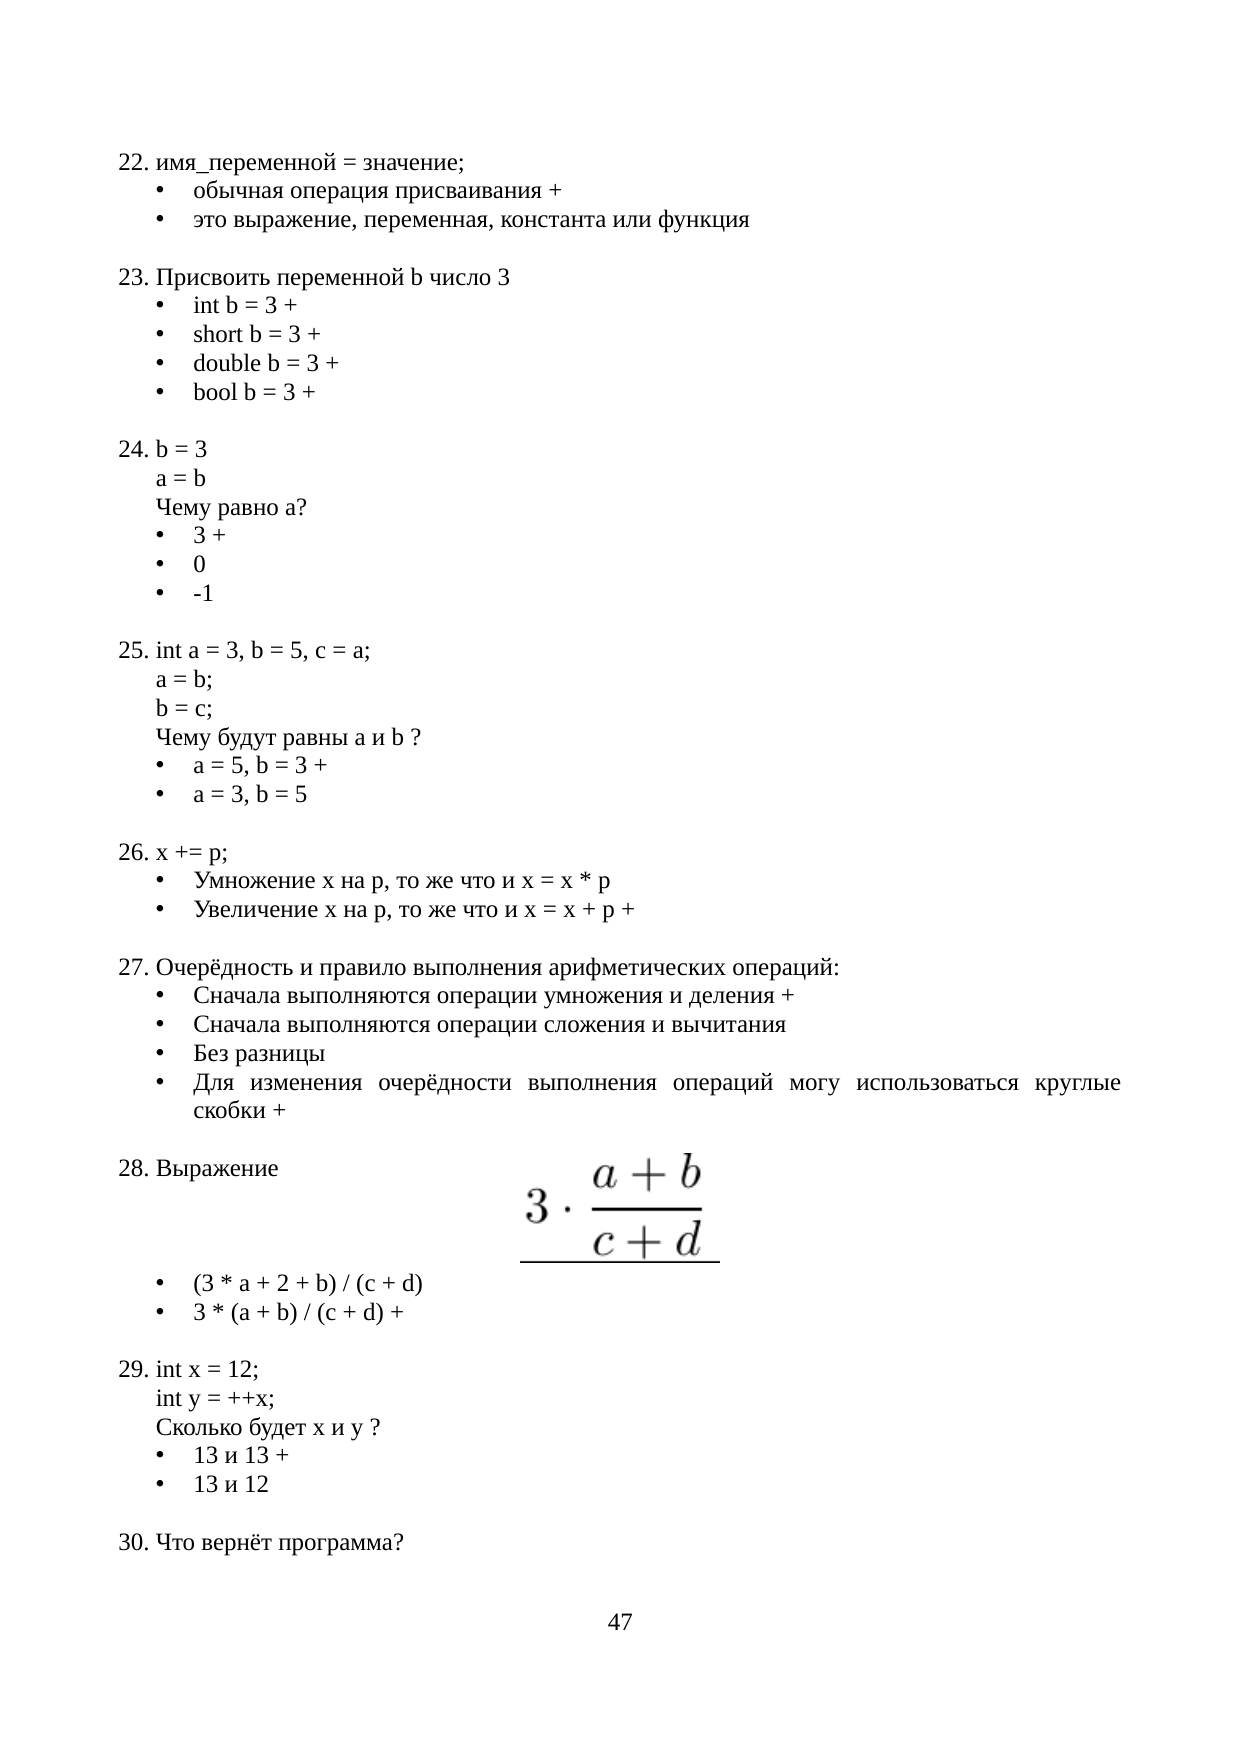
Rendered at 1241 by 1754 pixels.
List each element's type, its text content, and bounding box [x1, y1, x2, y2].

text a = b [118, 463, 1122, 492]
text a = b; [118, 664, 1122, 693]
text [720, 1153, 1122, 1182]
list double b = 3 + [156, 348, 1122, 377]
list Для изменения очерёдности выполнения операций могу использоваться круглые скобки + [156, 1067, 1122, 1124]
list -1 [156, 578, 1122, 607]
list a = 5, b = 3 + [156, 751, 1122, 779]
text Чему равно a? [118, 492, 1122, 521]
list это выражение, переменная, константа или функция [156, 204, 1122, 233]
list 13 и 12 [156, 1469, 1122, 1498]
list Умножение x на p, то же что и x = x * p [156, 866, 1122, 894]
list Без разницы [156, 1038, 1122, 1067]
text int y = ++x; [118, 1383, 1122, 1412]
list Увеличение x на p, то же что и x = x + p + [156, 894, 1122, 923]
text 29. int x = 12; [118, 1354, 1122, 1383]
list обычная операция присваивания + [156, 176, 1122, 204]
text 23. Присвоить переменной b число 3 [118, 262, 1122, 291]
text 30. Что вернёт программа? [118, 1527, 1122, 1556]
list 13 и 13 + [156, 1441, 1122, 1469]
picture [520, 1153, 720, 1263]
list 0 [156, 549, 1122, 578]
list Сначала выполняются операции сложения и вычитания [156, 1009, 1122, 1038]
list 3 * (a + b) / (c + d) + [156, 1297, 1122, 1326]
list a = 3, b = 5 [156, 779, 1122, 808]
list bool b = 3 + [156, 377, 1122, 406]
text Чему будут равны a и b ? [118, 722, 1122, 751]
list int b = 3 + [156, 291, 1122, 319]
text 22. имя_переменной = значение; [118, 147, 1122, 176]
list (3 * a + 2 + b) / (c + d) [156, 1268, 1122, 1297]
list Сначала выполняются операции умножения и деления + [156, 981, 1122, 1009]
text 24. b = 3 [118, 434, 1122, 463]
list 3 + [156, 521, 1122, 549]
text 28. Выражение [118, 1153, 520, 1182]
text 27. Очерёдность и правило выполнения арифметических операций: [118, 952, 1122, 981]
text b = c; [118, 693, 1122, 722]
text 26. x += p; [118, 837, 1122, 866]
text Сколько будет x и y ? [118, 1412, 1122, 1441]
list short b = 3 + [156, 319, 1122, 348]
text 25. int a = 3, b = 5, c = a; [118, 636, 1122, 664]
